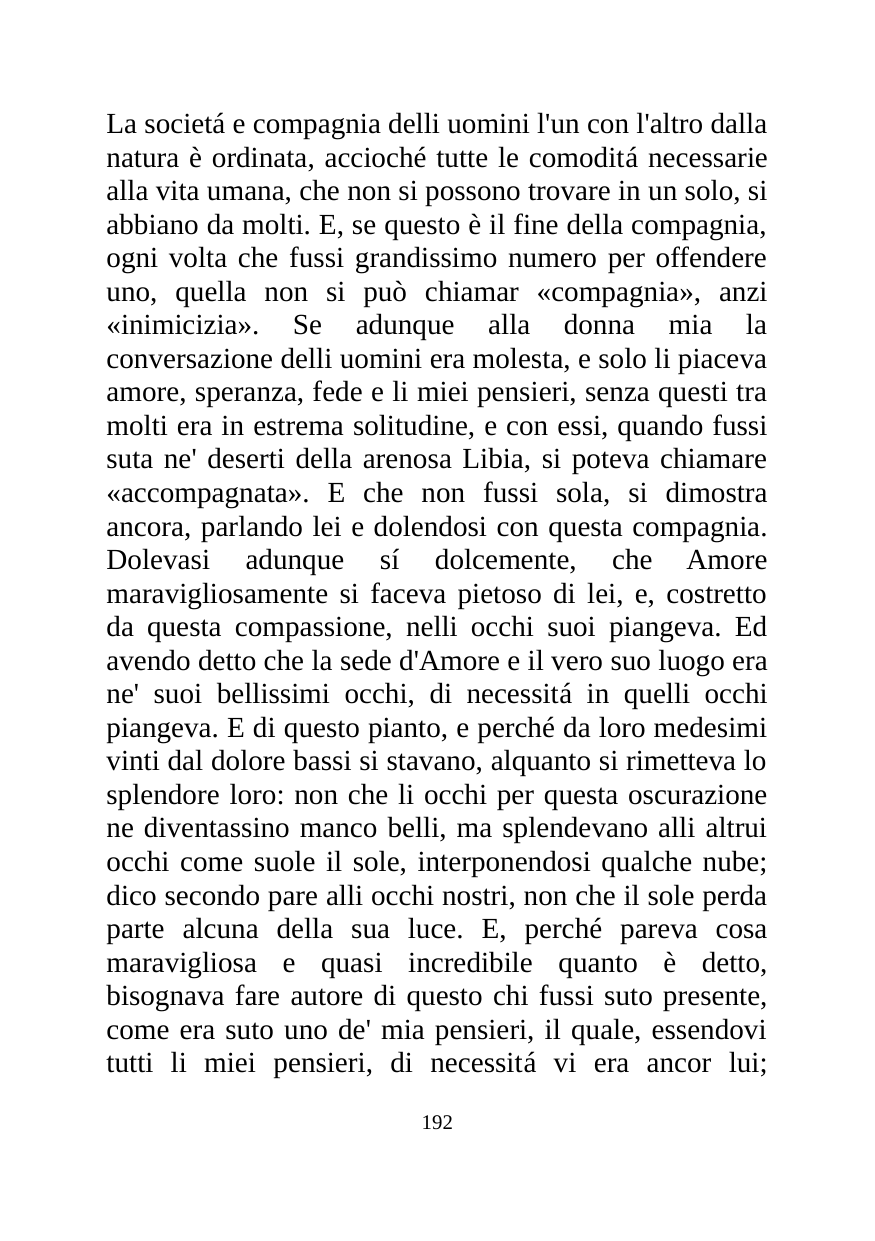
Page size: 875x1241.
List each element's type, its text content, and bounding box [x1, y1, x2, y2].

text La societá e compagnia delli uomini l'un con l'altro dalla natura è ordinata, accioché tutte le comoditá necessarie alla vita umana, che non si possono trovare in un solo, si abbiano da molti. E, se questo è il fine della compagnia, ogni volta che fussi grandissimo numero per offendere uno, quella non si può chiamar «compagnia», anzi «inimicizia». Se adunque alla donna mia la conversazione delli uomini era molesta, e solo li piaceva amore, speranza, fede e li miei pensieri, senza questi tra molti era in estrema solitudine, e con essi, quando fussi suta ne' deserti della arenosa Libia, si poteva chiamare «accompagnata». E che non fussi sola, si dimostra ancora, parlando lei e dolendosi con questa compagnia. Dolevasi adunque sí dolcemente, che Amore maravigliosamente si faceva pietoso di lei, e, costretto da questa compassione, nelli occhi suoi piangeva. Ed avendo detto che la sede d'Amore e il vero suo luogo era ne' suoi bellissimi occhi, di necessitá in quelli occhi piangeva. E di questo pianto, e perché da loro medesimi vinti dal dolore bassi si stavano, alquanto si rimetteva lo splendore loro: non che li occhi per questa oscurazione ne diventassino manco belli, ma splendevano alli altrui occhi come suole il sole, interponendosi qualche nube; dico secondo pare alli occhi nostri, non che il sole perda parte alcuna della sua luce. E, perché pareva cosa maravigliosa e quasi incredibile quanto è detto, bisognava fare autore di questo chi fussi suto presente, come era suto uno de' mia pensieri, il quale, essendovi tutti li miei pensieri, di necessitá vi era ancor lui; [106, 106, 768, 1079]
